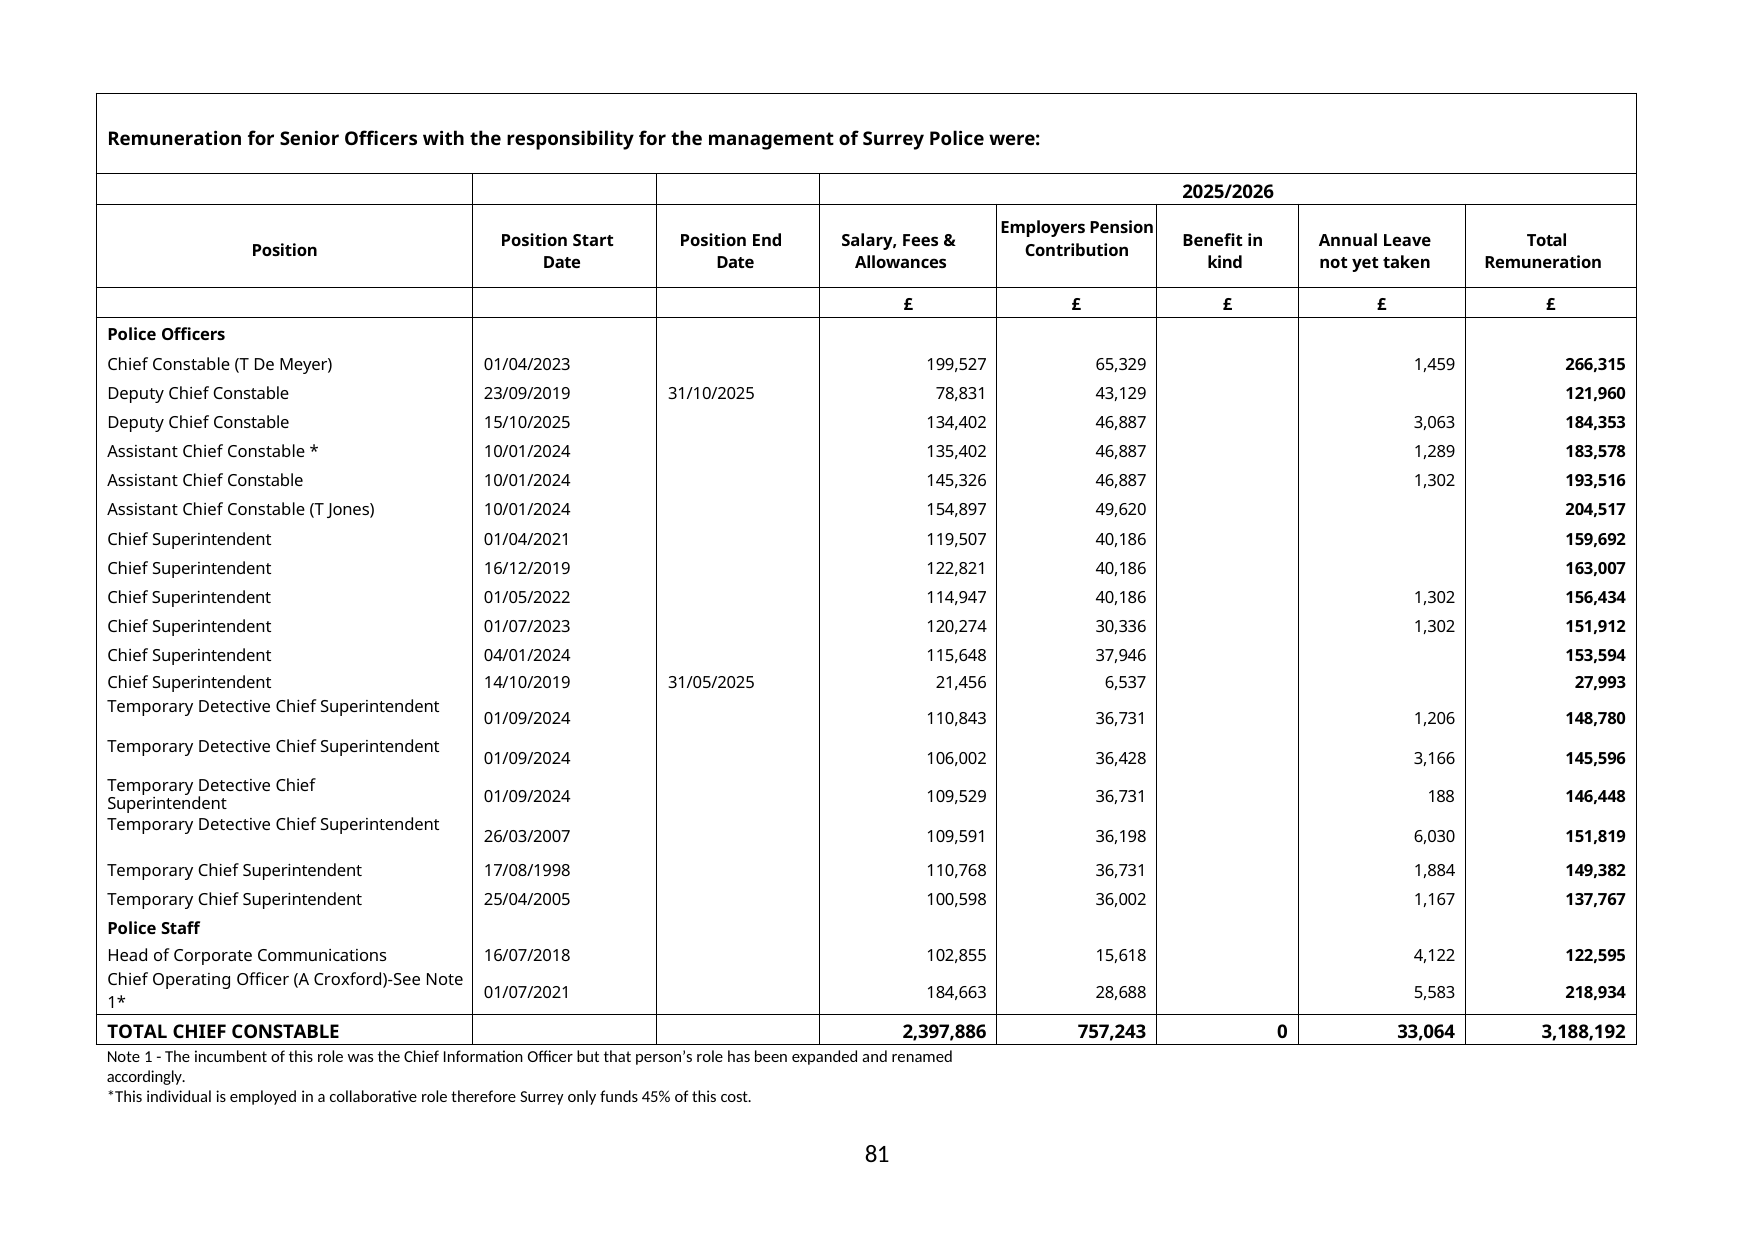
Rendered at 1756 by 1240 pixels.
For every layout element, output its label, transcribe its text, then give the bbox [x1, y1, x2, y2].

table_cell [657, 882, 819, 911]
table_cell [657, 940, 819, 967]
table_cell Temporary Chief Superintendent [97, 856, 472, 882]
table_cell 218,934 [1466, 967, 1636, 1013]
table_cell 6,537 [997, 667, 1156, 694]
table_cell [657, 967, 819, 1013]
table_cell 3,063 [1299, 405, 1465, 434]
table_cell [657, 736, 819, 775]
table_cell [657, 1015, 819, 1044]
table_cell [1299, 638, 1465, 667]
table_cell 40,186 [997, 551, 1156, 580]
table_cell Temporary Detective Chief Superintendent [97, 775, 472, 813]
table_cell 109,529 [820, 775, 996, 813]
table_cell 01/07/2021 [473, 967, 656, 1013]
table_cell 156,434 [1466, 580, 1636, 609]
table_cell 36,731 [997, 856, 1156, 882]
table_cell 31/05/2025 [657, 667, 819, 694]
table_cell 114,947 [820, 580, 996, 609]
table_cell [1299, 551, 1465, 580]
table_cell 14/10/2019 [473, 667, 656, 694]
table_cell Salary, Fees & Allowances [820, 205, 996, 287]
table_cell [1157, 318, 1298, 1013]
table_cell Temporary Detective Chief Superintendent [97, 694, 472, 736]
table_cell 0 [1157, 1015, 1298, 1044]
table_cell Chief Superintendent [97, 580, 472, 609]
table_cell 163,007 [1466, 551, 1636, 580]
table_cell £ [820, 288, 996, 317]
table_cell [97, 288, 472, 317]
table_cell £ [1299, 288, 1465, 317]
table_cell Annual Leave not yet taken [1299, 205, 1465, 287]
table_cell 149,382 [1466, 856, 1636, 882]
table_cell 01/09/2024 [473, 775, 656, 813]
table_cell [657, 694, 819, 736]
table_cell 183,578 [1466, 434, 1636, 463]
table_cell 188 [1299, 775, 1465, 813]
table_cell 1,884 [1299, 856, 1465, 882]
table_cell 4,122 [1299, 940, 1465, 967]
table_cell Police Staff [97, 911, 472, 940]
table_cell [473, 318, 656, 347]
table_cell Assistant Chief Constable [97, 463, 472, 492]
table_cell 30,336 [997, 609, 1156, 638]
table_cell Chief Superintendent [97, 667, 472, 694]
text *This individual is employed in a collaborative role therefore Surrey only funds 45% of this cost. [107, 1086, 1696, 1107]
table_cell 146,448 [1466, 775, 1636, 813]
table_cell [657, 580, 819, 609]
table_cell 110,843 [820, 694, 996, 736]
table_cell Position Start Date [473, 205, 656, 287]
table_cell 100,598 [820, 882, 996, 911]
table_cell 28,688 [997, 967, 1156, 1013]
table_cell 122,821 [820, 551, 996, 580]
table_cell [657, 434, 819, 463]
table_cell 3,188,192 [1466, 1015, 1636, 1044]
table_cell 3,166 [1299, 736, 1465, 775]
table_cell 04/01/2024 [473, 638, 656, 667]
table_cell 204,517 [1466, 493, 1636, 522]
table_cell 26/03/2007 [473, 814, 656, 856]
table_cell 16/07/2018 [473, 940, 656, 967]
table_cell Deputy Chief Constable [97, 376, 472, 405]
table_cell 151,912 [1466, 609, 1636, 638]
table_cell 40,186 [997, 522, 1156, 551]
table_cell £ [1157, 288, 1298, 317]
table_cell 25/04/2005 [473, 882, 656, 911]
table_cell 120,274 [820, 609, 996, 638]
table_cell 36,731 [997, 775, 1156, 813]
table_cell [657, 638, 819, 667]
table_cell [657, 493, 819, 522]
table_cell 46,887 [997, 405, 1156, 434]
table_cell 145,596 [1466, 736, 1636, 775]
table_cell 15,618 [997, 940, 1156, 967]
table_cell 1,167 [1299, 882, 1465, 911]
table_cell [1299, 376, 1465, 405]
table_cell 01/05/2022 [473, 580, 656, 609]
table_cell 15/10/2025 [473, 405, 656, 434]
table_cell 757,243 [997, 1015, 1156, 1044]
table_cell Employers Pension Contribution [997, 205, 1156, 287]
table_cell 65,329 [997, 347, 1156, 376]
table_cell 1,302 [1299, 580, 1465, 609]
table_cell 36,731 [997, 694, 1156, 736]
table_cell 148,780 [1466, 694, 1636, 736]
table_cell [657, 911, 819, 940]
table_cell 159,692 [1466, 522, 1636, 551]
table_cell [473, 911, 656, 940]
table_cell Total Remuneration [1466, 205, 1636, 287]
table_cell [657, 814, 819, 856]
table_cell [473, 1015, 656, 1044]
table_cell 1,302 [1299, 609, 1465, 638]
table_cell [657, 522, 819, 551]
table_cell 145,326 [820, 463, 996, 492]
table_cell 135,402 [820, 434, 996, 463]
table_cell 33,064 [1299, 1015, 1465, 1044]
table_cell 31/10/2025 [657, 376, 819, 405]
table_cell Chief Superintendent [97, 522, 472, 551]
table_cell Chief Superintendent [97, 609, 472, 638]
table_cell Assistant Chief Constable * [97, 434, 472, 463]
table_cell Chief Superintendent [97, 638, 472, 667]
table_cell 5,583 [1299, 967, 1465, 1013]
table_cell 110,768 [820, 856, 996, 882]
table_cell 121,960 [1466, 376, 1636, 405]
table_cell 1,459 [1299, 347, 1465, 376]
table_cell [1466, 318, 1636, 347]
table_cell 134,402 [820, 405, 996, 434]
table_cell 49,620 [997, 493, 1156, 522]
table_cell 10/01/2024 [473, 493, 656, 522]
table_cell 01/09/2024 [473, 694, 656, 736]
table_cell [657, 405, 819, 434]
table_cell 2025/2026 [820, 174, 1636, 203]
table_cell 21,456 [820, 667, 996, 694]
table_cell Deputy Chief Constable [97, 405, 472, 434]
table_cell 27,993 [1466, 667, 1636, 694]
table_header Remuneration for Senior Officers with the responsibility for the management of Surrey Police were: [97, 94, 1636, 173]
table_cell Temporary Detective Chief Superintendent [97, 814, 472, 856]
table_cell [820, 318, 996, 347]
table_cell [1299, 911, 1465, 940]
table_cell 37,946 [997, 638, 1156, 667]
table_cell 01/09/2024 [473, 736, 656, 775]
table_cell Chief Operating Officer (A Croxford)-See Note 1* [97, 967, 472, 1013]
table_cell [657, 551, 819, 580]
table_cell [1299, 318, 1465, 347]
table_cell 46,887 [997, 463, 1156, 492]
table_cell 266,315 [1466, 347, 1636, 376]
table_cell 36,428 [997, 736, 1156, 775]
table_cell [657, 856, 819, 882]
table_cell Position [97, 205, 472, 287]
table_cell 1,302 [1299, 463, 1465, 492]
table_cell Temporary Chief Superintendent [97, 882, 472, 911]
table_cell [473, 174, 656, 203]
table_cell 6,030 [1299, 814, 1465, 856]
table_cell [657, 775, 819, 813]
table_cell 01/04/2023 [473, 347, 656, 376]
table_cell £ [997, 288, 1156, 317]
table_cell 46,887 [997, 434, 1156, 463]
table_cell 184,663 [820, 967, 996, 1013]
table_cell [473, 288, 656, 317]
table_cell 119,507 [820, 522, 996, 551]
table_cell 199,527 [820, 347, 996, 376]
table_cell 10/01/2024 [473, 463, 656, 492]
table_cell Temporary Detective Chief Superintendent [97, 736, 472, 775]
table_cell 115,648 [820, 638, 996, 667]
table_cell 36,002 [997, 882, 1156, 911]
table_cell [1466, 911, 1636, 940]
table_cell 40,186 [997, 580, 1156, 609]
table_cell 01/07/2023 [473, 609, 656, 638]
table_cell [1299, 493, 1465, 522]
table_cell 151,819 [1466, 814, 1636, 856]
table_cell [97, 174, 472, 203]
table_cell 17/08/1998 [473, 856, 656, 882]
table_cell Chief Constable (T De Meyer) [97, 347, 472, 376]
table_cell 1,206 [1299, 694, 1465, 736]
table_cell [997, 318, 1156, 347]
table_cell 01/04/2021 [473, 522, 656, 551]
table_cell 10/01/2024 [473, 434, 656, 463]
text Note 1 - The incumbent of this role was the Chief Information Officer but that person’s role has been expanded and renamed accordingly. [107, 1046, 1026, 1086]
table_cell [997, 911, 1156, 940]
table_cell 193,516 [1466, 463, 1636, 492]
table_cell 102,855 [820, 940, 996, 967]
table_cell Assistant Chief Constable (T Jones) [97, 493, 472, 522]
table_cell [657, 288, 819, 317]
table_cell 106,002 [820, 736, 996, 775]
table_cell [657, 463, 819, 492]
table_cell Chief Superintendent [97, 551, 472, 580]
table_cell [820, 911, 996, 940]
table_cell 137,767 [1466, 882, 1636, 911]
table_cell 2,397,886 [820, 1015, 996, 1044]
table_cell 36,198 [997, 814, 1156, 856]
table_cell 43,129 [997, 376, 1156, 405]
table_cell 78,831 [820, 376, 996, 405]
table_cell 184,353 [1466, 405, 1636, 434]
table_cell [657, 174, 819, 203]
table_cell Position End Date [657, 205, 819, 287]
table_cell Police Officers [97, 318, 472, 347]
table_cell 154,897 [820, 493, 996, 522]
table_cell 16/12/2019 [473, 551, 656, 580]
table_cell [657, 609, 819, 638]
table_cell 1,289 [1299, 434, 1465, 463]
table_cell Benefit in kind [1157, 205, 1298, 287]
table_cell [1299, 667, 1465, 694]
table_cell Head of Corporate Communications [97, 940, 472, 967]
table_cell 153,594 [1466, 638, 1636, 667]
table_cell £ [1466, 288, 1636, 317]
table_cell TOTAL CHIEF CONSTABLE [97, 1015, 472, 1044]
table_cell 122,595 [1466, 940, 1636, 967]
table_cell 109,591 [820, 814, 996, 856]
table_cell [657, 347, 819, 376]
table_cell 23/09/2019 [473, 376, 656, 405]
table_cell [657, 318, 819, 347]
table_cell [1299, 522, 1465, 551]
